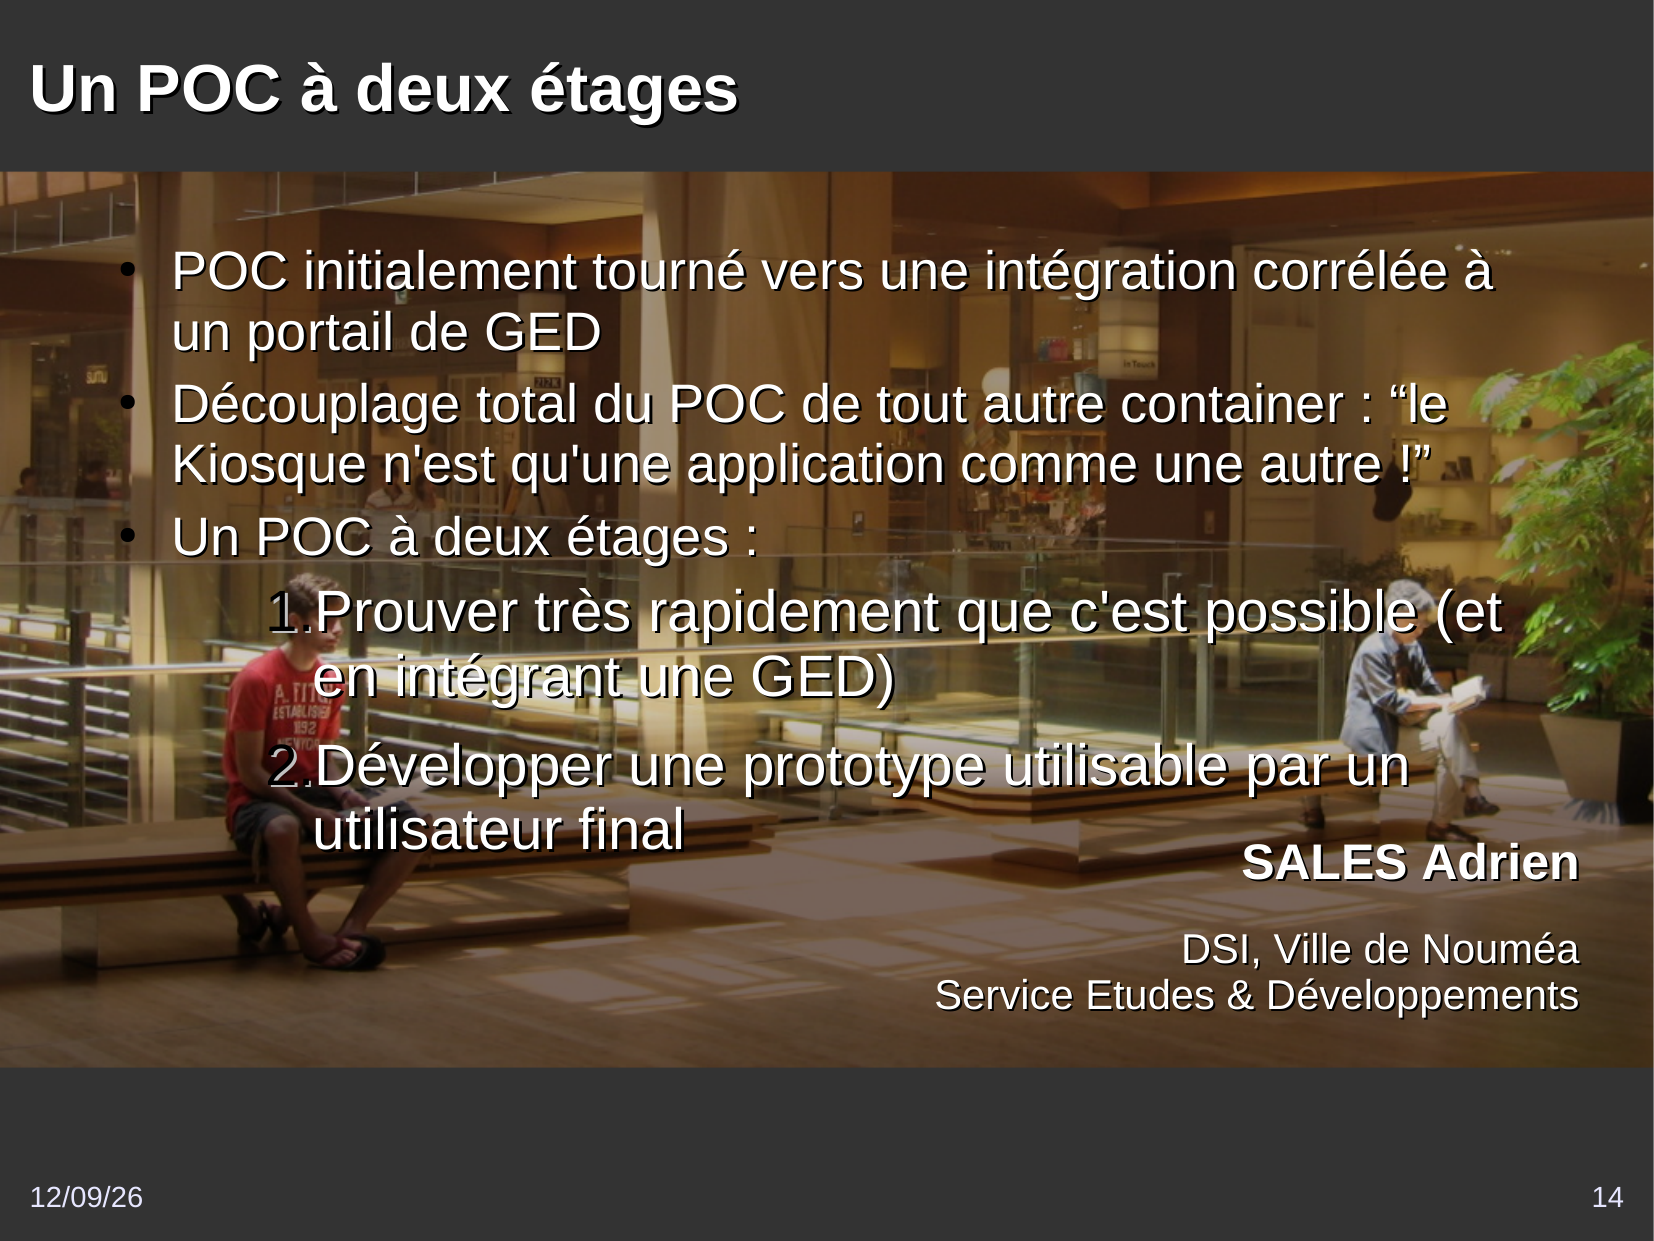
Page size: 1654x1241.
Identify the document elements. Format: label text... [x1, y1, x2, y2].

list POC initialement tourné vers une intégration corrélée à un portail de GED Découplage total du POC de tout autre container : “le Kiosque n'est qu'une application comme une autre !” Un POC à deux étages : Prouver très rapidement que c'est possible (et en intégrant une GED) Développer une prototype utilisable par un utilisateur final [29, 240, 1506, 863]
picture [0, 0, 1654, 1241]
title Un POC à deux étages [29, 0, 1506, 178]
